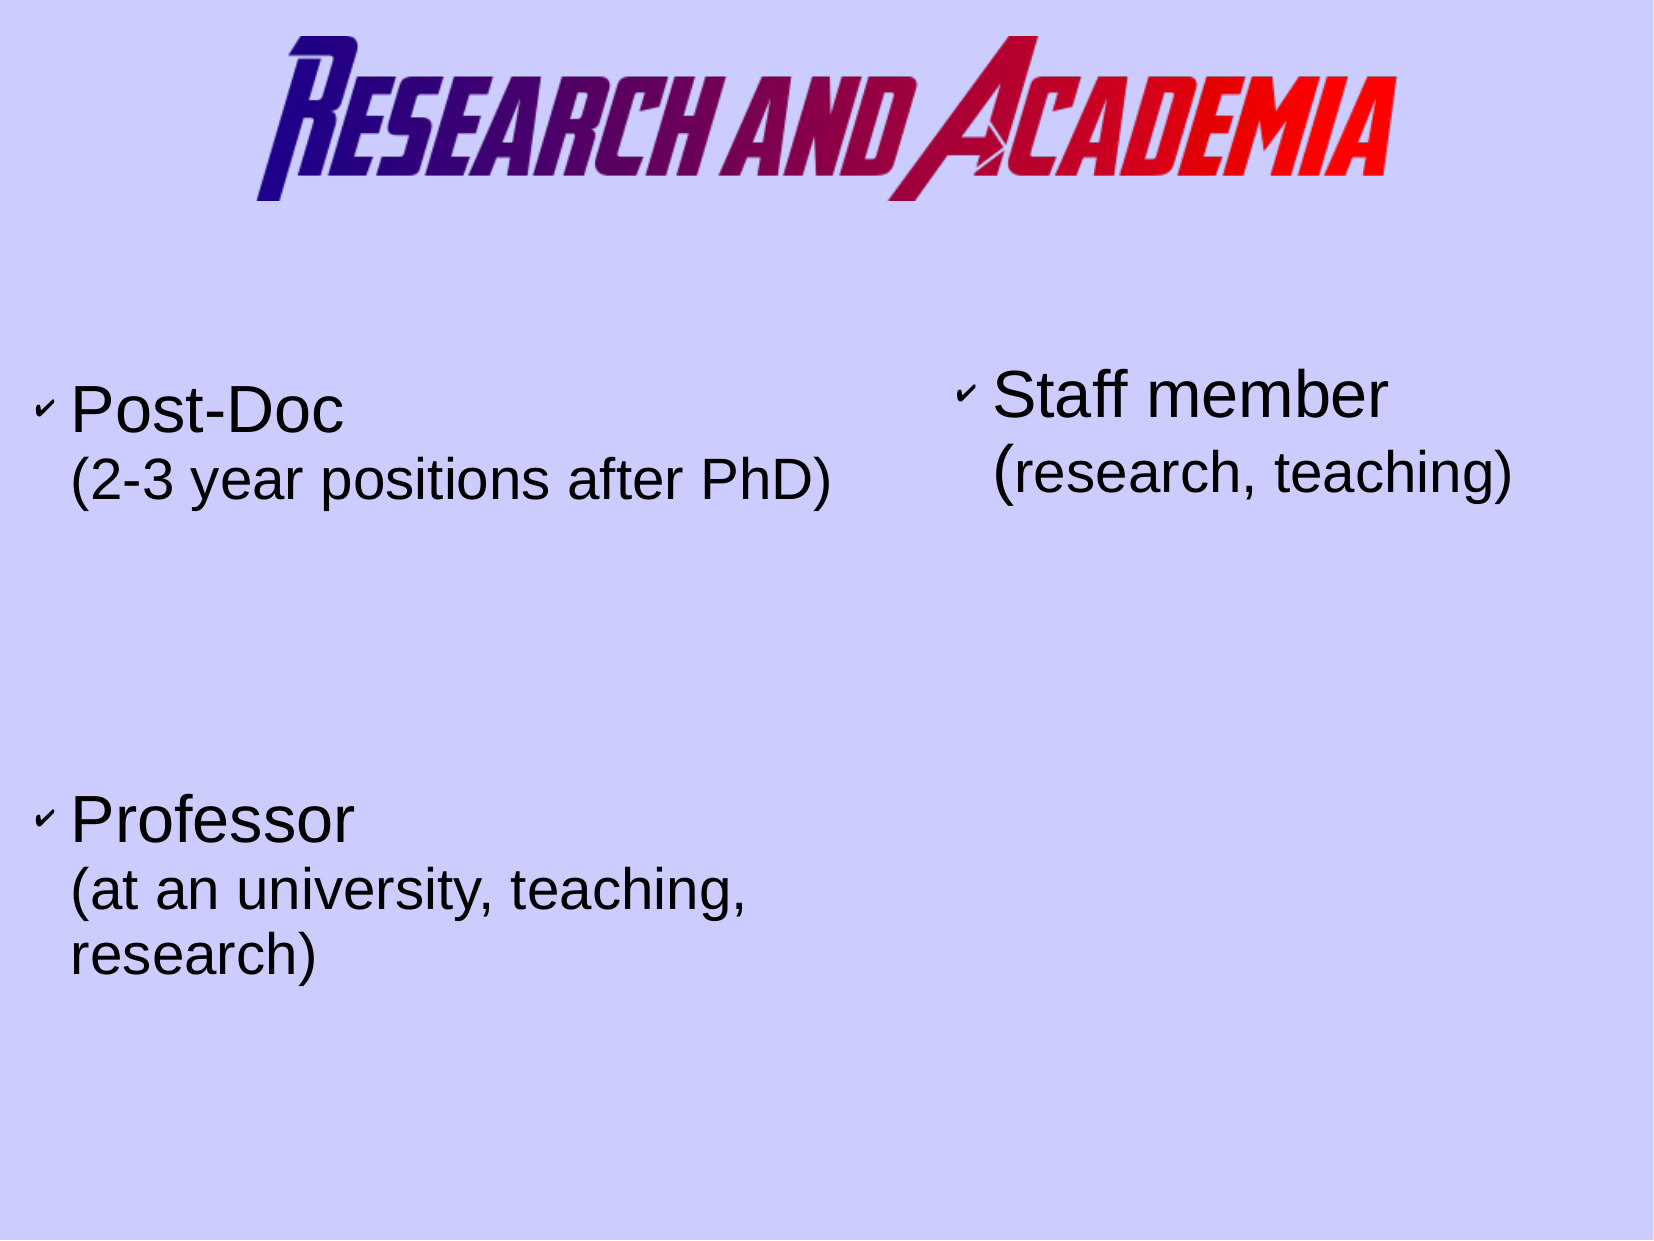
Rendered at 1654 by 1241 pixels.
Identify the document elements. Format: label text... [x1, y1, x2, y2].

picture [256, 36, 1398, 201]
text_box Staff member (research, teaching) [921, 272, 1607, 591]
text_box Post-Doc (2-3 year positions after PhD) Professor (at an university, teaching, research) [0, 357, 1016, 1077]
